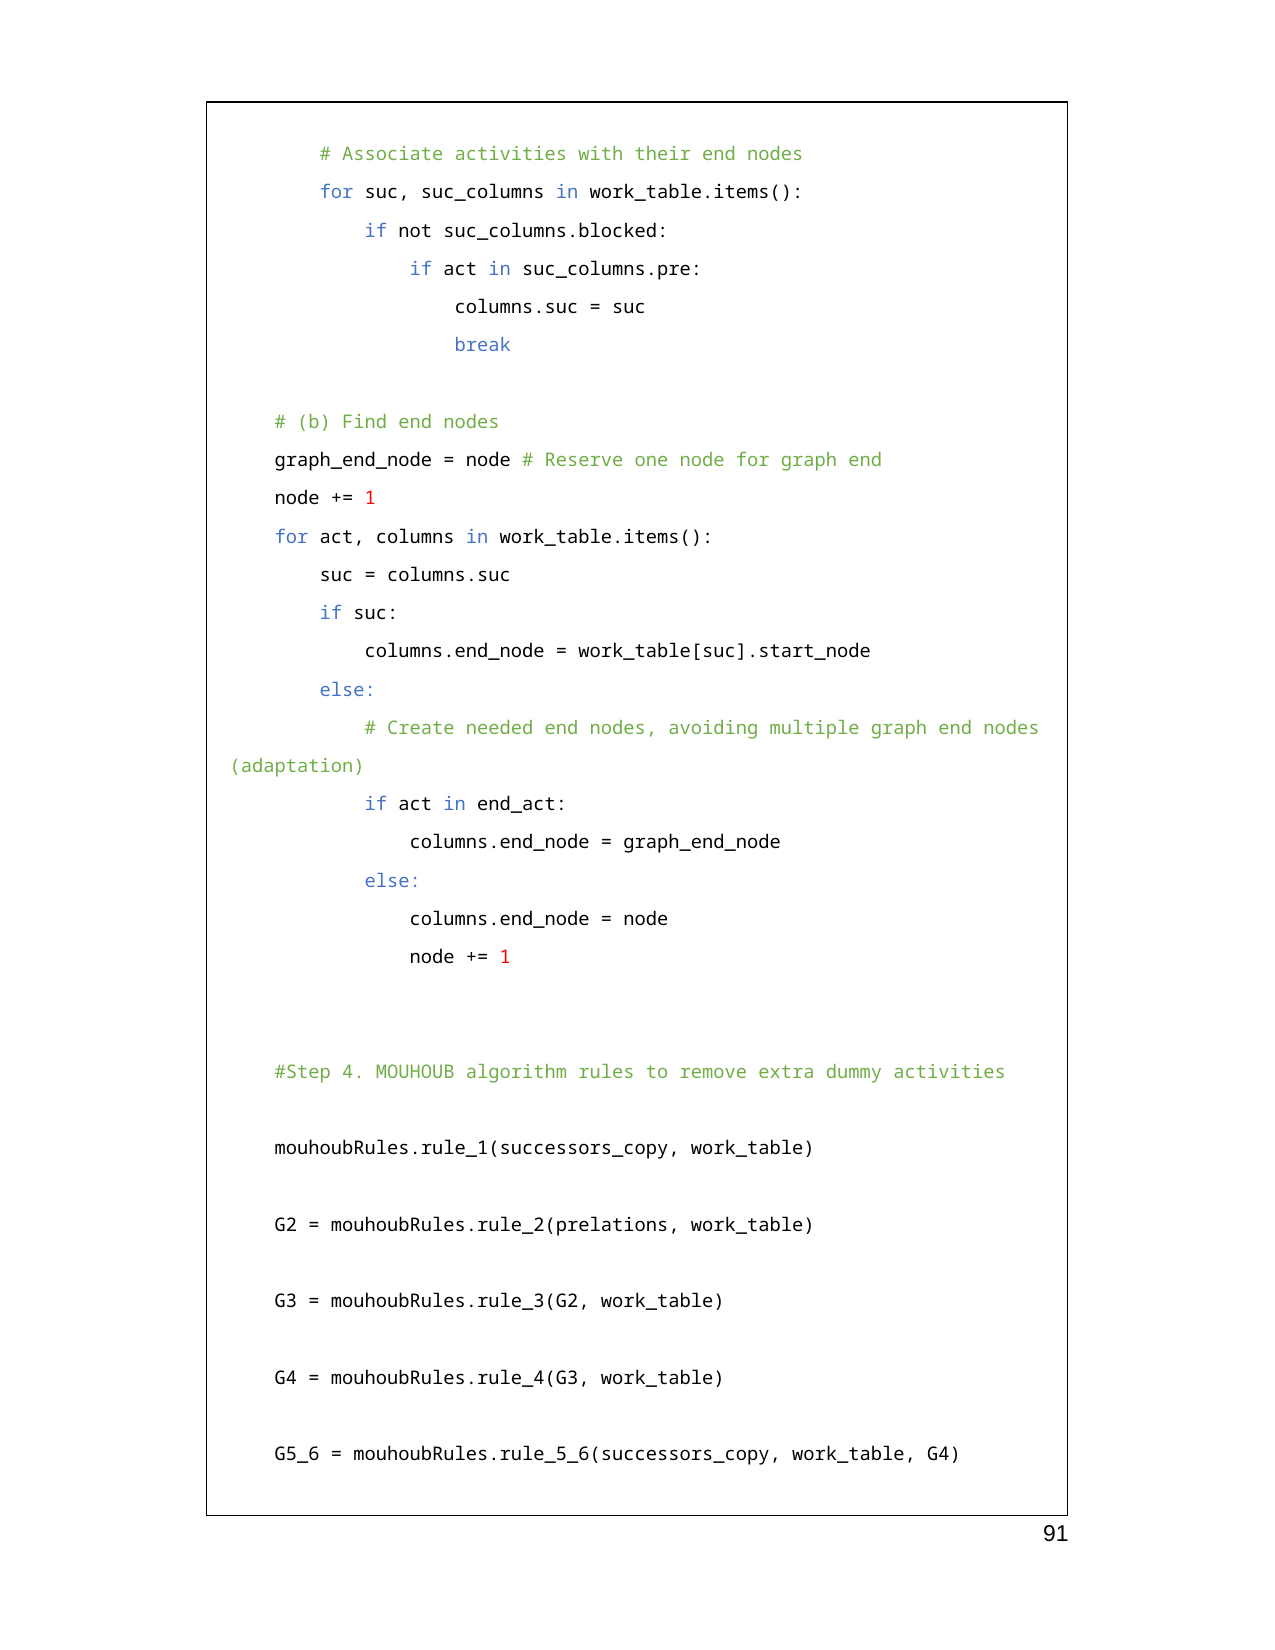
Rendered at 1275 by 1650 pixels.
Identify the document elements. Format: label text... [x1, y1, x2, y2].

table_header [207, 103, 218, 1515]
table_header # Associate activities with their end nodes for suc, suc_columns in work_table.items(): if not suc_columns.blocked: if act in suc_columns.pre: columns.suc = suc break # (b) Find end nodes graph_end_node = node # Reserve one node for graph end node += 1 for act, columns in work_table.items(): suc = columns.suc if suc: columns.end_node = work_table[suc].start_node else: # Create needed end nodes, avoiding multiple graph end nodes (adaptation) if act in end_act: columns.end_node = graph_end_node else: columns.end_node = node node += 1 #Step 4. MOUHOUB algorithm rules to remove extra dummy activities mouhoubRules.rule_1(successors_copy, work_table) G2 = mouhoubRules.rule_2(prelations, work_table) G3 = mouhoubRules.rule_3(G2, work_table) G4 = mouhoubRules.rule_4(G3, work_table) G5_6 = mouhoubRules.rule_5_6(successors_copy, work_table, G4) [218, 103, 1067, 1515]
